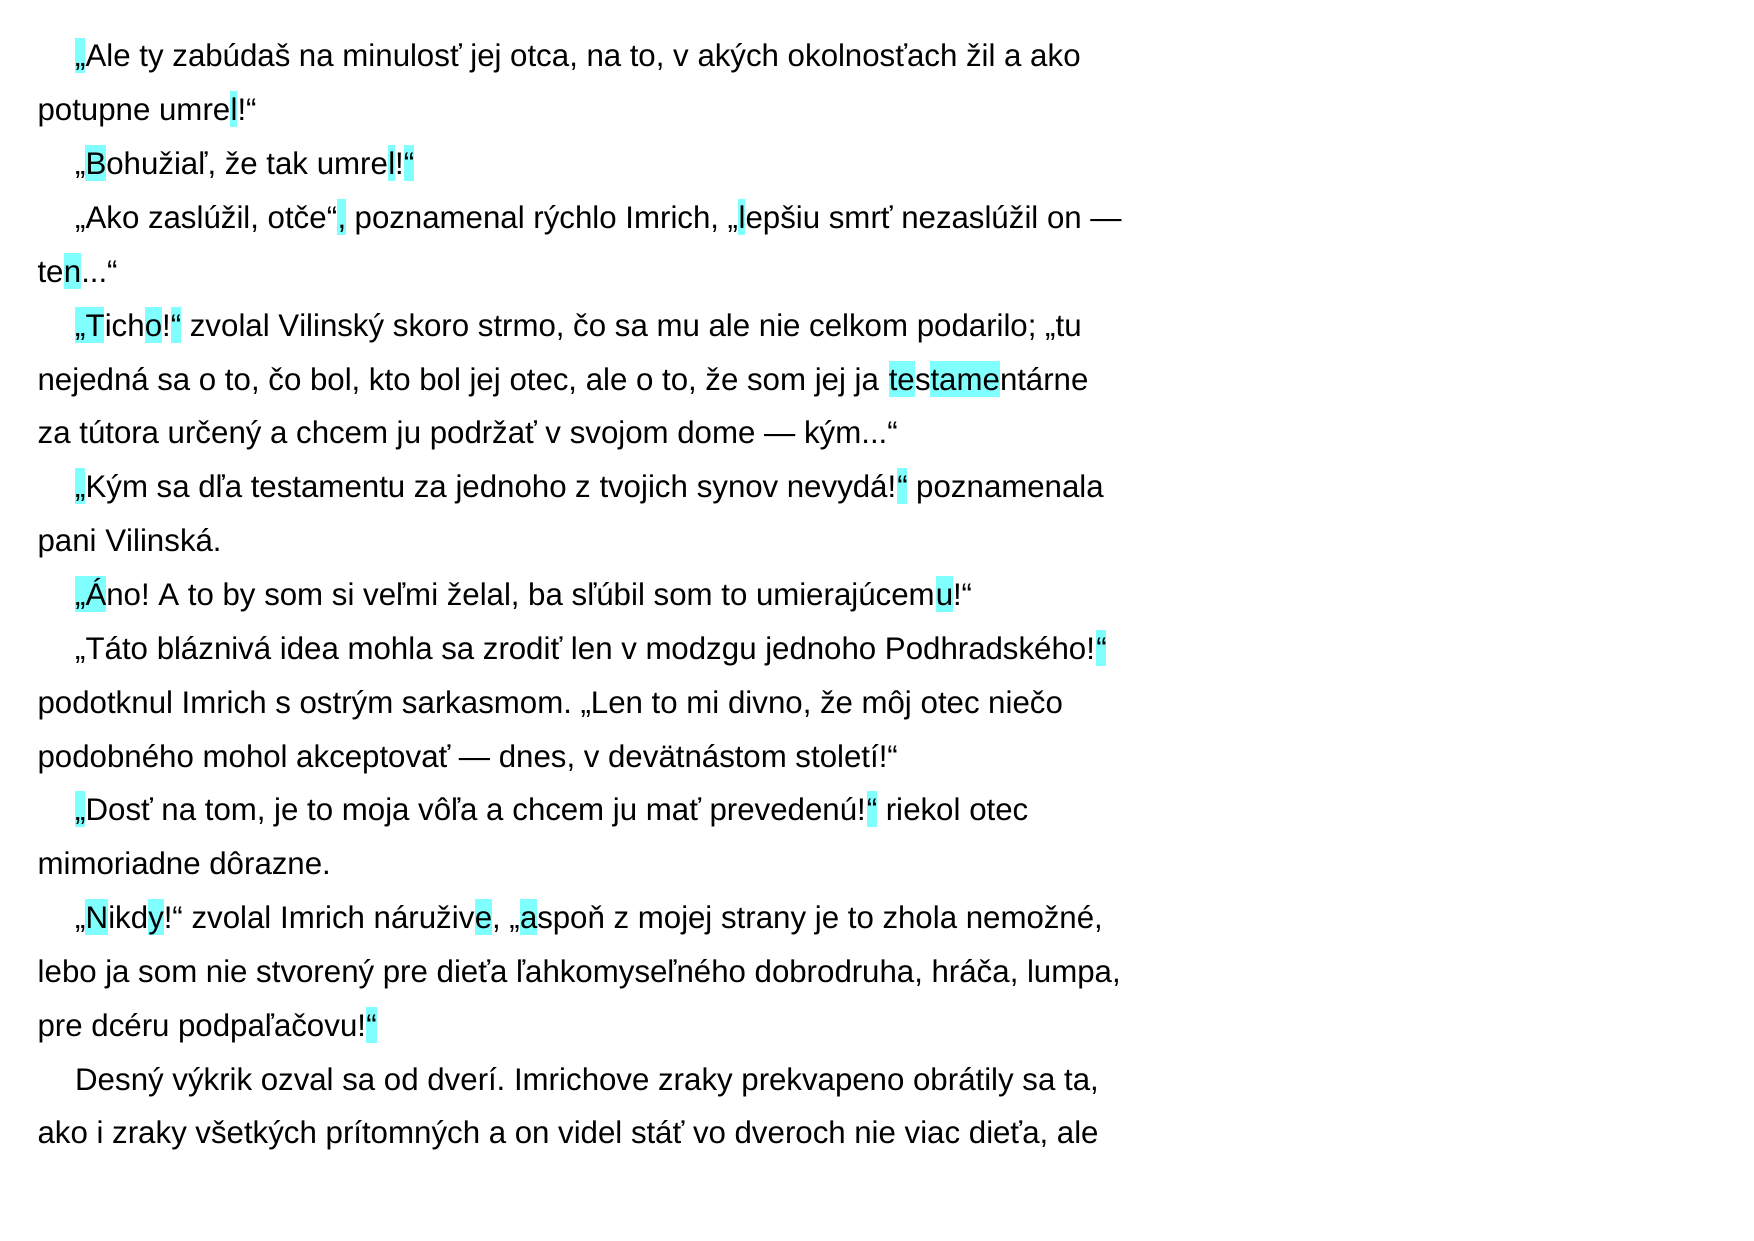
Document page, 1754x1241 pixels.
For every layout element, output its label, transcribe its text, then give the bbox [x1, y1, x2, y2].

text Desný výkrik ozval sa od dverí. Imrichove zraky prekvapeno obrátily sa ta, ako i zraky všetkých prítomných a on videl stáť vo dveroch nie viac dieťa, ale [37, 1061, 1130, 1151]
text „Bohužiaľ, že tak umrel!“ [37, 145, 1130, 181]
text „Ako zaslúžil, otče“, poznamenal rýchlo Imrich, „lepšiu smrť nezaslúžil on — ten...“ [37, 199, 1130, 289]
text „Ticho!“ zvolal Vilinský skoro strmo, čo sa mu ale nie celkom podarilo; „tu nejedná sa o to, čo bol, kto bol jej otec, ale o to, že som jej ja testamentárne za tútora určený a chcem ju podržať v svojom dome — kým...“ [37, 307, 1130, 450]
text „Nikdy!“ zvolal Imrich náružive, „aspoň z mojej strany je to zhola nemožné, lebo ja som nie stvorený pre dieťa ľahkomyseľného dobrodruha, hráča, lumpa, pre dcéru podpaľačovu!“ [37, 899, 1130, 1043]
text „Táto bláznivá idea mohla sa zrodiť len v modzgu jednoho Podhradského!“ podotknul Imrich s ostrým sarkasmom. „Len to mi divno, že môj otec niečo podobného mohol akceptovať — dnes, v devätnástom století!“ [37, 630, 1130, 773]
text „Dosť na tom, je to moja vôľa a chcem ju mať prevedenú!“ riekol otec mimoriadne dôrazne. [37, 791, 1130, 881]
text „Áno! A to by som si veľmi želal, ba sľúbil som to umierajúcemu!“ [37, 576, 1130, 612]
text „Kým sa dľa testamentu za jednoho z tvojich synov nevydá!“ poznamenala pani Vilinská. [37, 468, 1130, 558]
text „Ale ty zabúdaš na minulosť jej otca, na to, v akých okolnosťach žil a ako potupne umrel!“ [37, 37, 1130, 127]
